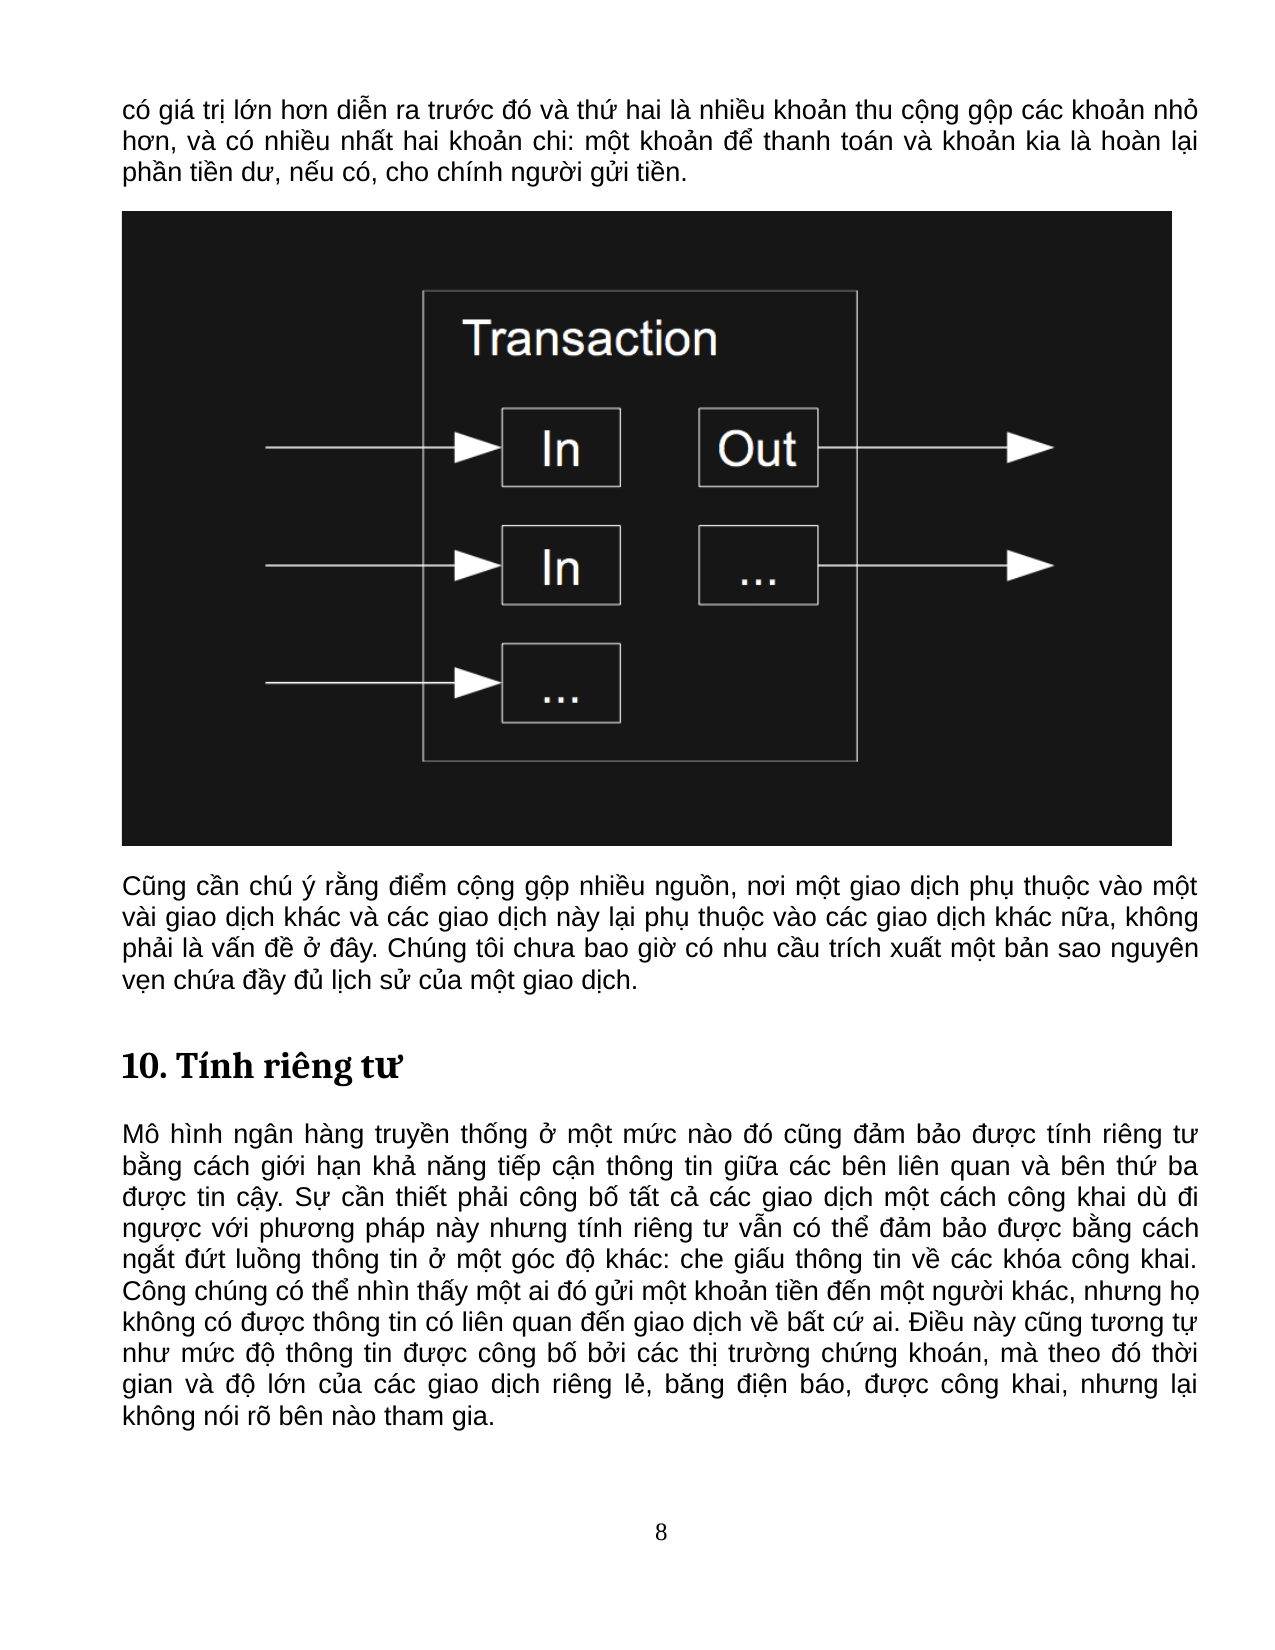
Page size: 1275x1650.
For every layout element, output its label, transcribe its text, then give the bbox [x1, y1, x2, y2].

text có giá trị lớn hơn diễn ra trước đó và thứ hai là nhiều khoản thu cộng gộp các khoản nhỏ hơn, và có nhiều nhất hai khoản chi: một khoản để thanh toán và khoản kia là hoàn lại phần tiền dư, nếu có, cho chính người gửi tiền. [122, 94, 1200, 187]
text Cũng cần chú ý rằng điểm cộng gộp nhiều nguồn, nơi một giao dịch phụ thuộc vào một vài giao dịch khác và các giao dịch này lại phụ thuộc vào các giao dịch khác nữa, không phải là vấn đề ở đây. Chúng tôi chưa bao giờ có nhu cầu trích xuất một bản sao nguyên vẹn chứa đầy đủ lịch sử của một giao dịch. [122, 870, 1200, 995]
text Mô hình ngân hàng truyền thống ở một mức nào đó cũng đảm bảo được tính riêng tư bằng cách giới hạn khả năng tiếp cận thông tin giữa các bên liên quan và bên thứ ba được tin cậy. Sự cần thiết phải công bố tất cả các giao dịch một cách công khai dù đi ngược với phương pháp này nhưng tính riêng tư vẫn có thể đảm bảo được bằng cách ngắt đứt luồng thông tin ở một góc độ khác: che giấu thông tin về các khóa công khai. Công chúng có thể nhìn thấy một ai đó gửi một khoản tiền đến một người khác, nhưng họ không có được thông tin có liên quan đến giao dịch về bất cứ ai. Điều này cũng tương tự như mức độ thông tin được công bố bởi các thị trường chứng khoán, mà theo đó thời gian và độ lớn của các giao dịch riêng lẻ, băng điện báo, được công khai, nhưng lại không nói rõ bên nào tham gia. [122, 1118, 1200, 1431]
picture [121, 211, 1172, 846]
subtitle 10. Tính riêng tư [122, 1045, 1200, 1088]
